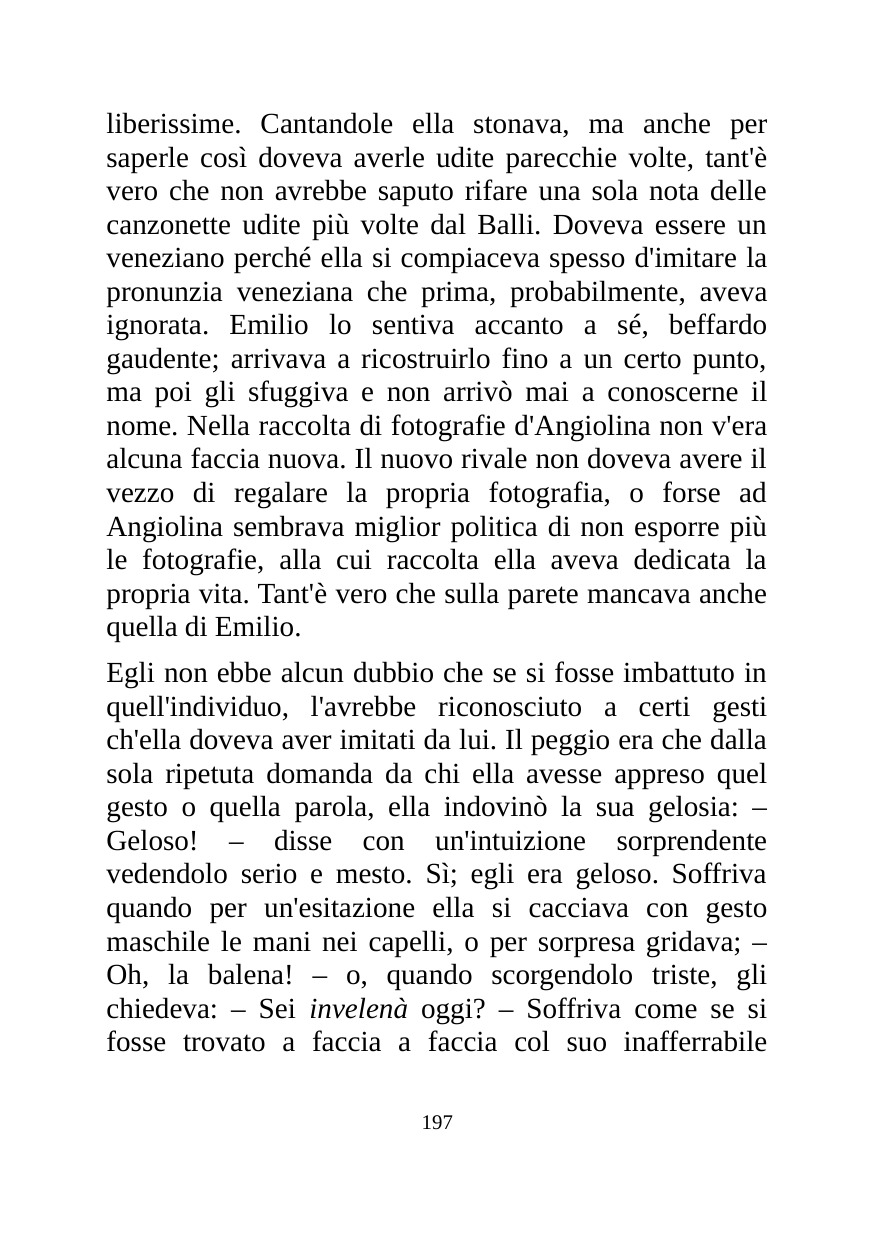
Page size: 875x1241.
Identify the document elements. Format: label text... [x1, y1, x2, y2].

text Egli non ebbe alcun dubbio che se si fosse imbattuto in quell'individuo, l'avrebbe riconosciuto a certi gesti ch'ella doveva aver imitati da lui. Il peggio era che dalla sola ripetuta domanda da chi ella avesse appreso quel gesto o quella parola, ella indovinò la sua gelosia: – Geloso! – disse con un'intuizione sorprendente vedendolo serio e mesto. Sì; egli era geloso. Soffriva quando per un'esitazione ella si cacciava con gesto maschile le mani nei capelli, o per sorpresa gridava; – Oh, la balena! – o, quando scorgendolo triste, gli chiedeva: – Sei invelenà oggi? – Soffriva come se si fosse trovato a faccia a faccia col suo inafferrabile [106, 655, 768, 1058]
text liberissime. Cantandole ella stonava, ma anche per saperle così doveva averle udite parecchie volte, tant'è vero che non avrebbe saputo rifare una sola nota delle canzonette udite più volte dal Balli. Doveva essere un veneziano perché ella si compiaceva spesso d'imitare la pronunzia veneziana che prima, probabilmente, aveva ignorata. Emilio lo sentiva accanto a sé, beffardo gaudente; arrivava a ricostruirlo fino a un certo punto, ma poi gli sfuggiva e non arrivò mai a conoscerne il nome. Nella raccolta di fotografie d'Angiolina non v'era alcuna faccia nuova. Il nuovo rivale non doveva avere il vezzo di regalare la propria fotografia, o forse ad Angiolina sembrava miglior politica di non esporre più le fotografie, alla cui raccolta ella aveva dedicata la propria vita. Tant'è vero che sulla parete mancava anche quella di Emilio. [106, 106, 768, 643]
